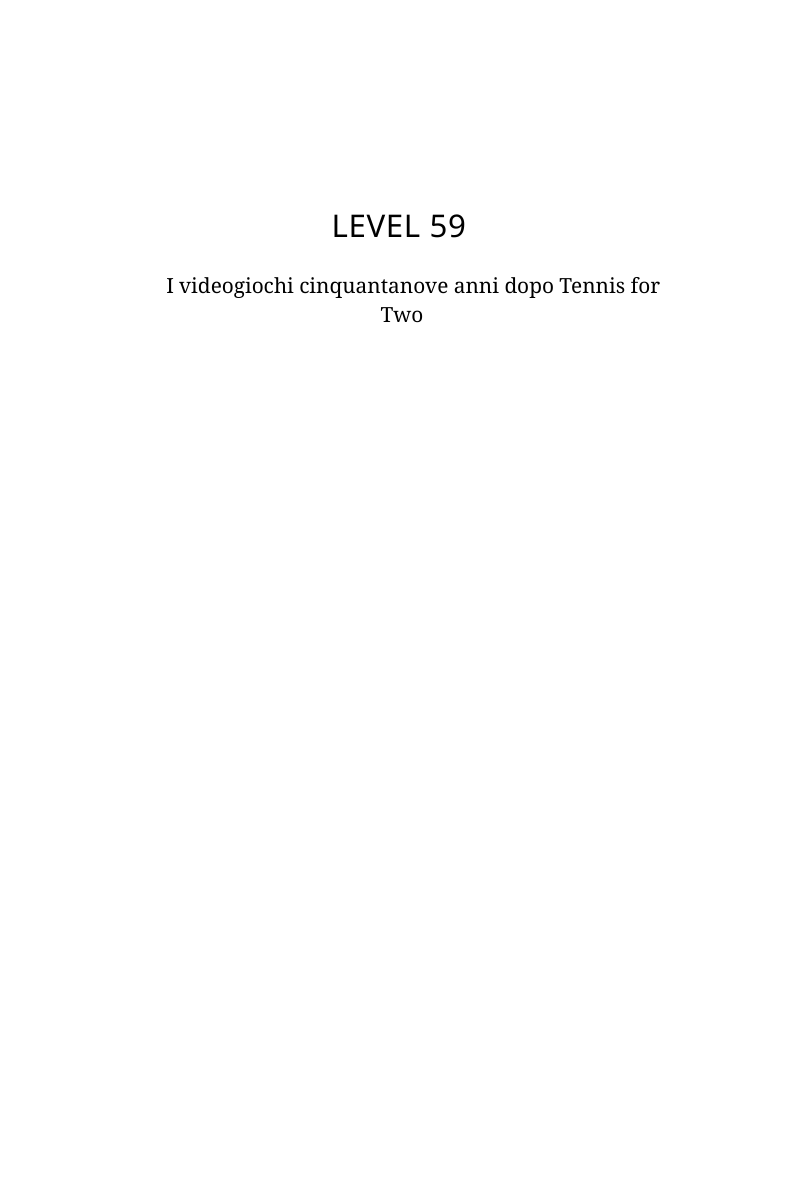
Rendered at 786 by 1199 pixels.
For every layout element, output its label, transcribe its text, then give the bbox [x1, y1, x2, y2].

subtitle LEVEL 59 [118, 204, 679, 246]
text I videogiochi cinquantanove anni dopo Tennis for Two [124, 270, 679, 329]
